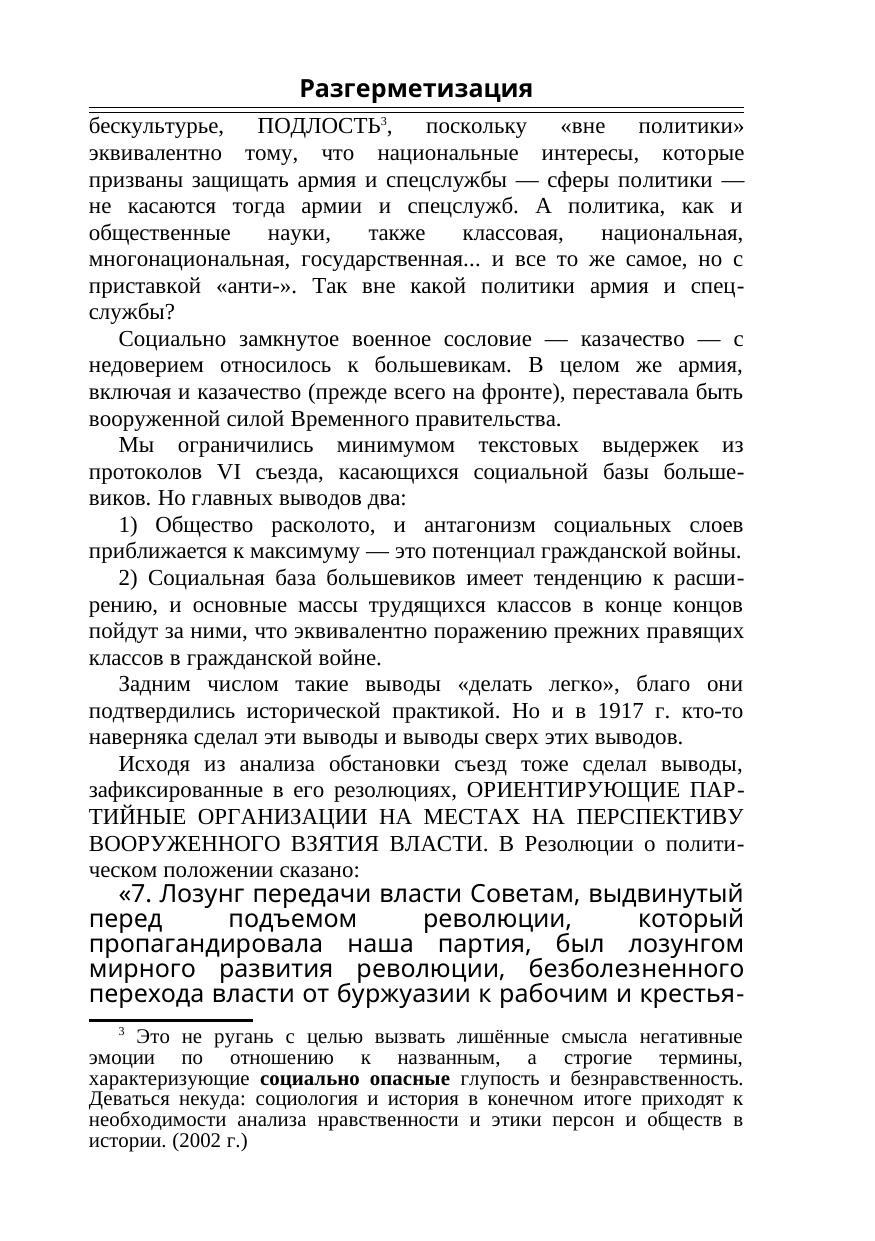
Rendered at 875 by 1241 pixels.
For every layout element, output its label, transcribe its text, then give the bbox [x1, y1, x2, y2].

text 2) Социальная база большевиков имеет тенденцию к расши­рению, и основные массы трудящихся классов в конце концов пойдут за ними, что эквивалентно поражению прежних пра­вящих классов в гражданской войне. [89, 564, 744, 670]
text 1) Общество расколото, и антагонизм социальных слоев приближается к максимуму — это потенциал гражданской войны. [89, 511, 744, 564]
text Мы ограничились минимумом текстовых выдержек из протоколов VI съезда, касающихся социальной базы больше­виков. Но главных выводов два: [89, 431, 744, 511]
text Это не ругань с целью вызвать лишённые смысла негативные эмоции по отношению к названным, а строгие термины, характеризующие социально опасные глупость и безнравственность. Деваться некуда: социология и история в конечном итоге приходят к необходимости анализа нравственности и этики персон и обществ в истории. (2002 г.) [89, 1027, 744, 1152]
text Задним числом такие выводы «делать легко», благо они подтвердились исторической практикой. Но и в 1917 г. кто-то наверняка сделал эти выводы и выводы сверх этих выводов. [89, 670, 744, 750]
text Исходя из анализа обстановки съезд тоже сделал выводы, зафиксированные в его резолюциях, ОРИЕНТИРУЮЩИЕ ПАР­ТИЙНЫЕ ОРГАНИЗАЦИИ НА МЕСТАХ НА ПЕРСПЕКТИВУ ВООРУЖЕННОГО ВЗЯТИЯ ВЛАСТИ. В Резолюции о полити­ческом положении сказано: [89, 750, 744, 883]
text Социально замкнутое военное сословие — казачество — с недоверием относилось к большевикам. В целом же армия, включая и казачество (прежде всего на фронте), переставала быть вооруженной силой Временного правительства. [89, 325, 744, 431]
text бескультурье, ПОДЛОСТЬ, поскольку «вне поли­тики» эквивалентно тому, что национальные интересы, кото­рые призваны защищать армия и спецслужбы — сферы по­литики — не касаются тогда армии и спецслужб. А политика, как и общественные науки, также классовая, национальная, многонациональная, государственная... и все то же самое, но с приставкой «анти-». Так вне какой политики армия и спец­службы? [89, 113, 744, 325]
text «7. Лозунг передачи власти Советам, выдвинутый перед подъе­мом революции, который пропагандировала наша пар­тия, был лозунгом мирного развития революции, безболез­ненного перехода власти от буржуазии к рабочим и крестья­ [89, 883, 744, 1008]
